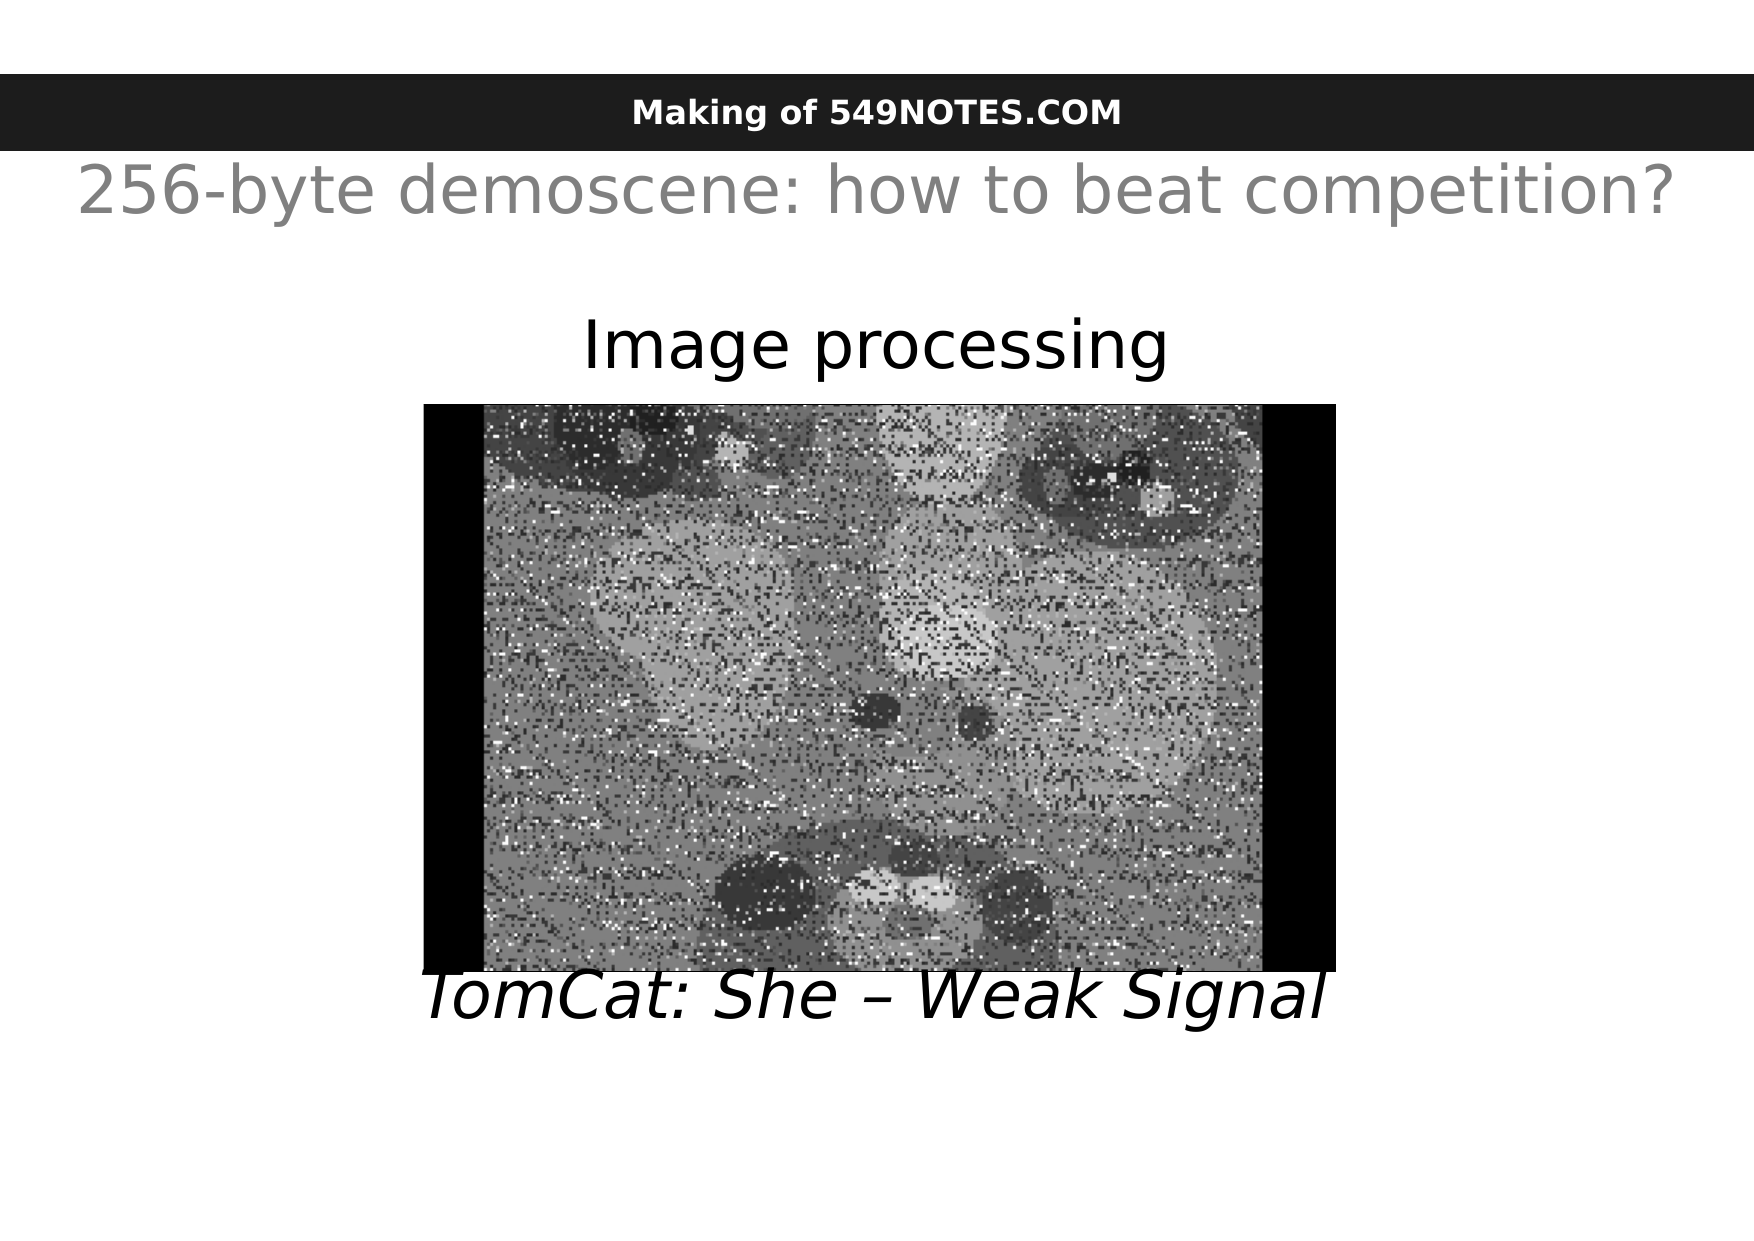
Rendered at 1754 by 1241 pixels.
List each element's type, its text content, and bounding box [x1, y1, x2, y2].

text 256-byte demoscene: how to beat competition? [0, 151, 1754, 229]
text Image processing [0, 307, 1754, 384]
text TomCat: She – Weak Signal [0, 956, 1754, 1034]
